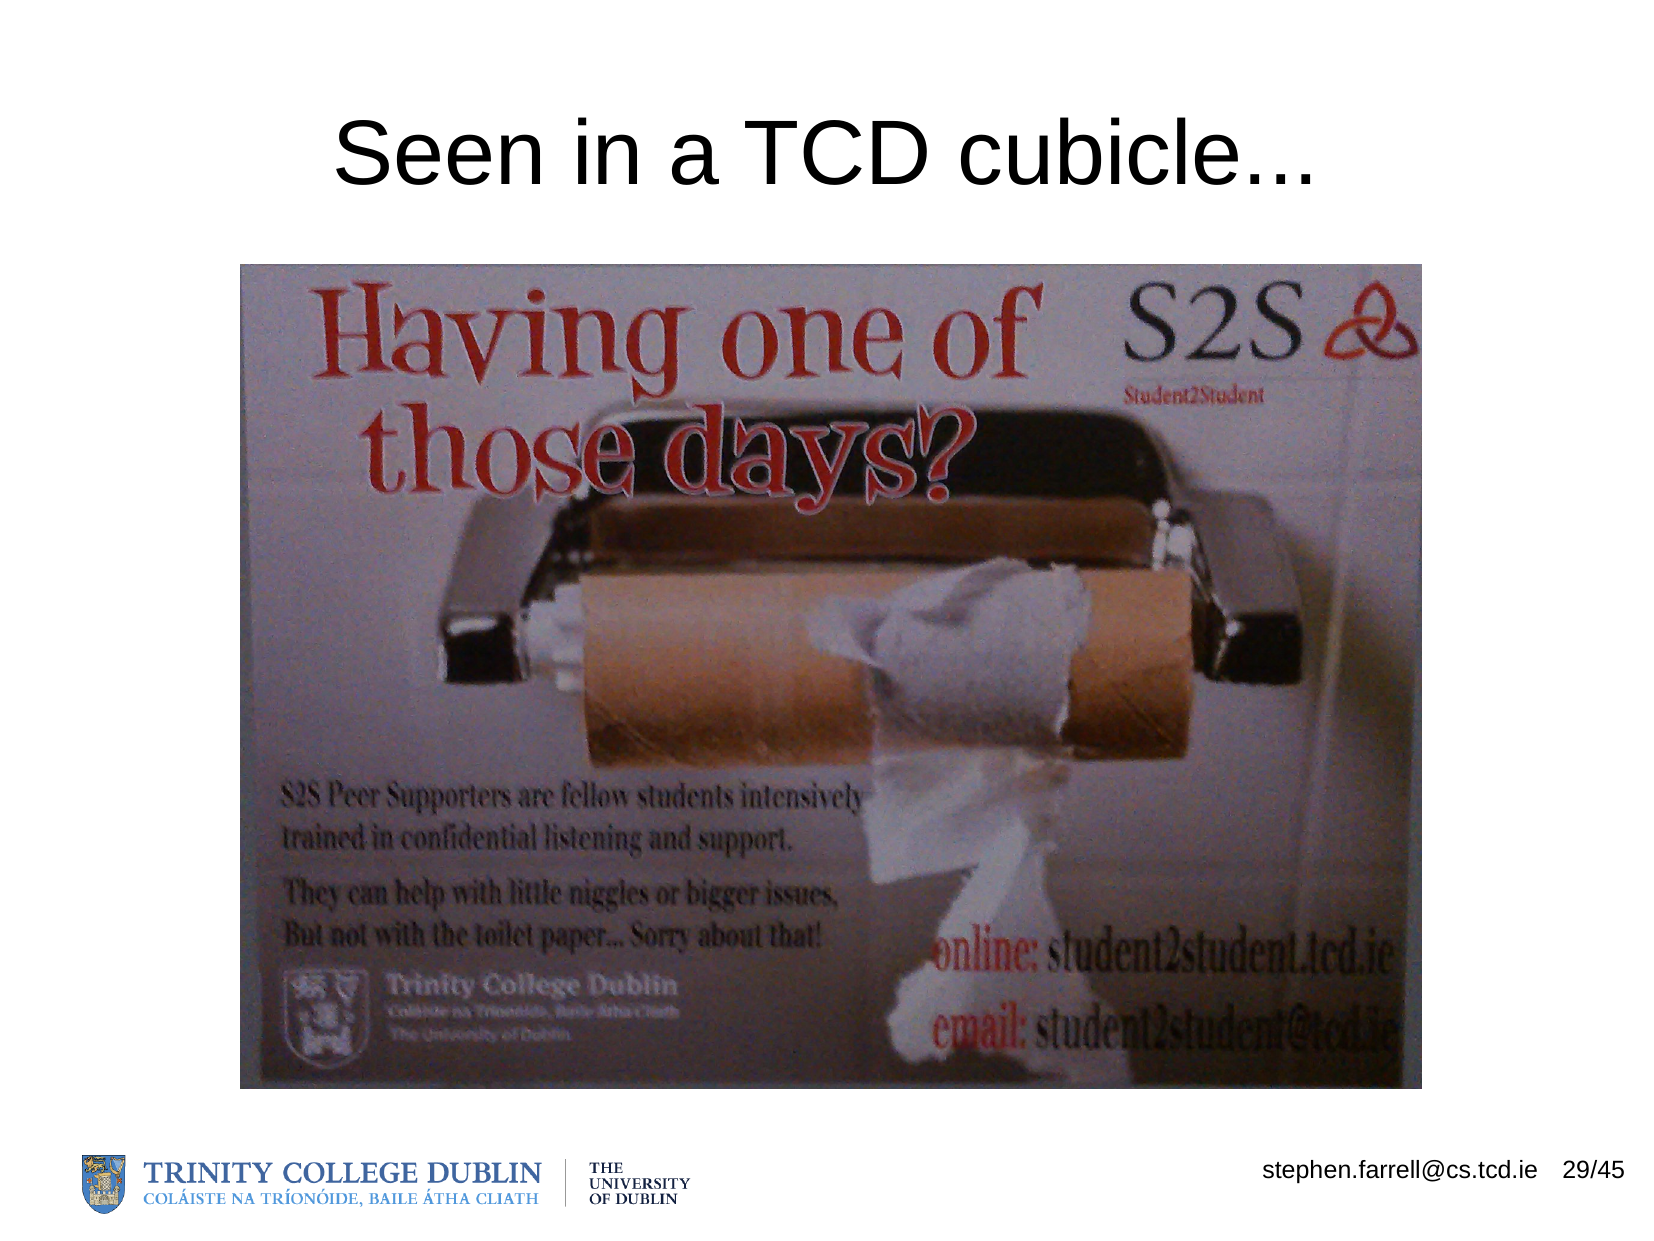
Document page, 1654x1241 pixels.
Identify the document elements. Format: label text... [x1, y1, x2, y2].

title Seen in a TCD cubicle... [82, 49, 1571, 257]
picture [240, 264, 1422, 1089]
picture [82, 1155, 694, 1214]
